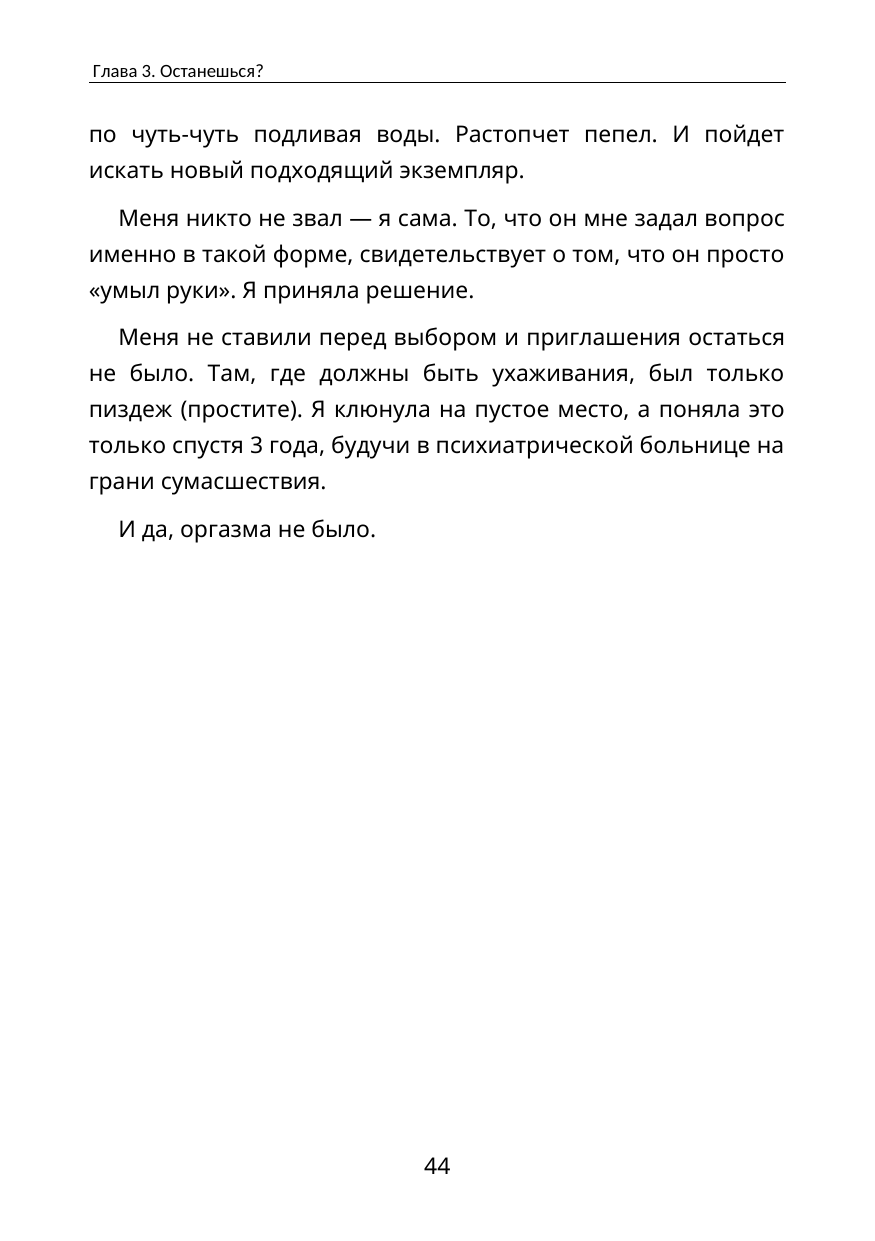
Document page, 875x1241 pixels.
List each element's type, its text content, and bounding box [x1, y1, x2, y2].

text Меня не ставили перед выбором и приглашения остаться не было. Там, где должны быть ухаживания, был только пиздеж (простите). Я клюнула на пустое место, а поняла это только спустя 3 года, будучи в психиатрической больнице на грани сумасшествия. [88, 321, 786, 496]
text по чуть-чуть подливая воды. Растопчет пепел. И пойдет искать новый подходящий экземпляр. [88, 118, 786, 185]
text И да, оргазма не было. [88, 513, 786, 544]
text Меня никто не звал — я сама. То, что он мне задал вопрос именно в такой форме, свидетельствует о том, что он просто «умыл руки». Я приняла решение. [88, 202, 786, 305]
